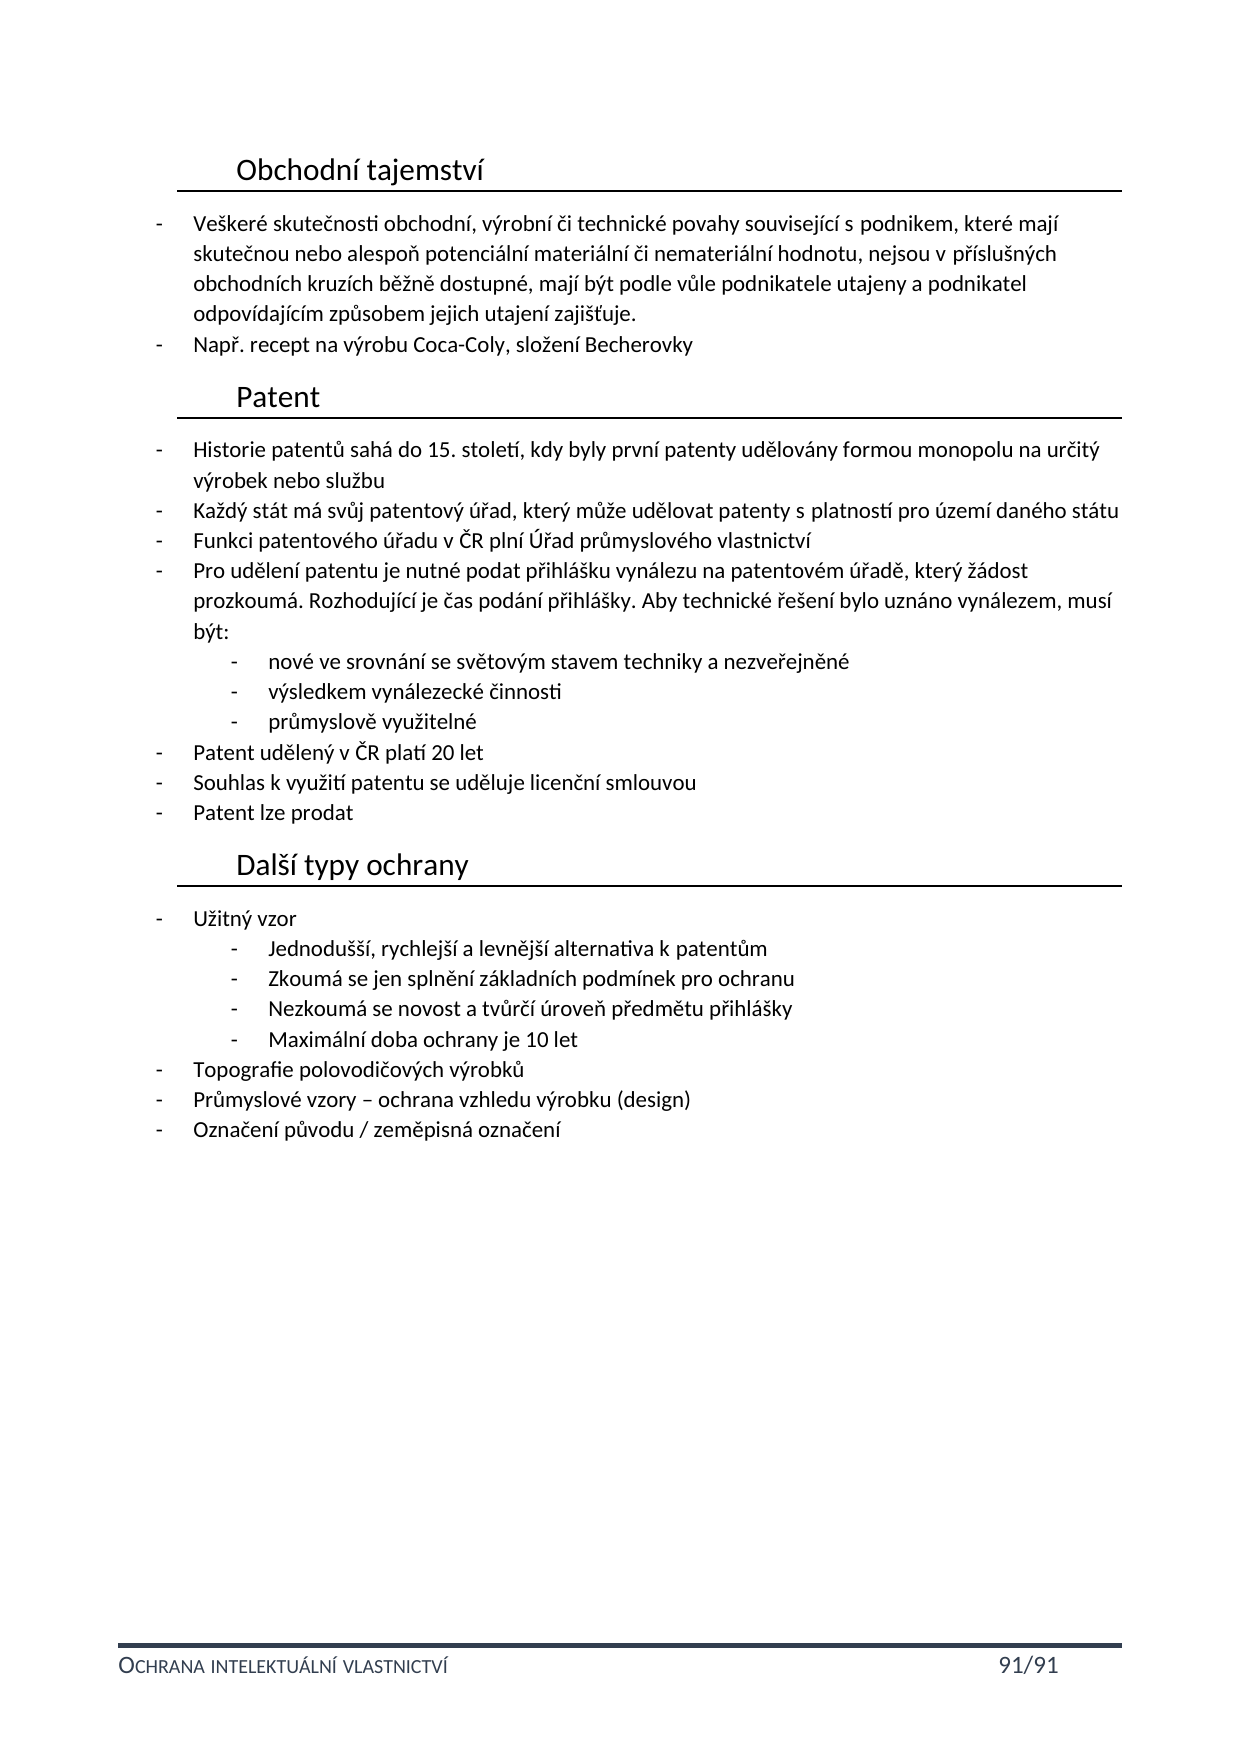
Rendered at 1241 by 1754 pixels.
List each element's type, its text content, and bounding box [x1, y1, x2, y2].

list Jednodušší, rychlejší a levnější alternativa k patentům [231, 934, 1122, 962]
list průmyslově využitelné [231, 707, 1122, 736]
list Pro udělení patentu je nutné podat přihlášku vynálezu na patentovém úřadě, který žádost prozkoumá. Rozhodující je čas podání přihlášky. Aby technické řešení bylo uznáno vynálezem, musí být: [156, 556, 1122, 645]
list Maximální doba ochrany je 10 let [231, 1025, 1122, 1053]
subtitle Patent [177, 377, 1122, 417]
list nové ve srovnání se světovým stavem techniky a nezveřejněné [231, 647, 1122, 675]
list Zkoumá se jen splnění základních podmínek pro ochranu [231, 964, 1122, 992]
list Např. recept na výrobu Coca-Coly, složení Becherovky [156, 330, 1122, 358]
subtitle Další typy ochrany [177, 845, 1122, 885]
list Topografie polovodičových výrobků [156, 1055, 1122, 1083]
list Patent lze prodat [156, 798, 1122, 826]
list Průmyslové vzory – ochrana vzhledu výrobku (design) [156, 1085, 1122, 1113]
list výsledkem vynálezecké činnosti [231, 677, 1122, 705]
list Nezkoumá se novost a tvůrčí úroveň předmětu přihlášky [231, 994, 1122, 1023]
subtitle Obchodní tajemství [177, 150, 1122, 190]
list Veškeré skutečnosti obchodní, výrobní či technické povahy související s podnikem, které mají skutečnou nebo alespoň potenciální materiální či nemateriální hodnotu, nejsou v příslušných obchodních kruzích běžně dostupné, mají být podle vůle podnikatele utajeny a podnikatel odpovídajícím způsobem jejich utajení zajišťuje. [156, 209, 1122, 328]
list Označení původu / zeměpisná označení [156, 1115, 1122, 1143]
list Užitný vzor [156, 904, 1122, 932]
list Patent udělený v ČR platí 20 let [156, 738, 1122, 766]
list Funkci patentového úřadu v ČR plní Úřad průmyslového vlastnictví [156, 526, 1122, 554]
list Souhlas k využití patentu se uděluje licenční smlouvou [156, 768, 1122, 796]
list Historie patentů sahá do 15. století, kdy byly první patenty udělovány formou monopolu na určitý výrobek nebo službu [156, 436, 1122, 494]
list Každý stát má svůj patentový úřad, který může udělovat patenty s platností pro území daného státu [156, 496, 1122, 524]
